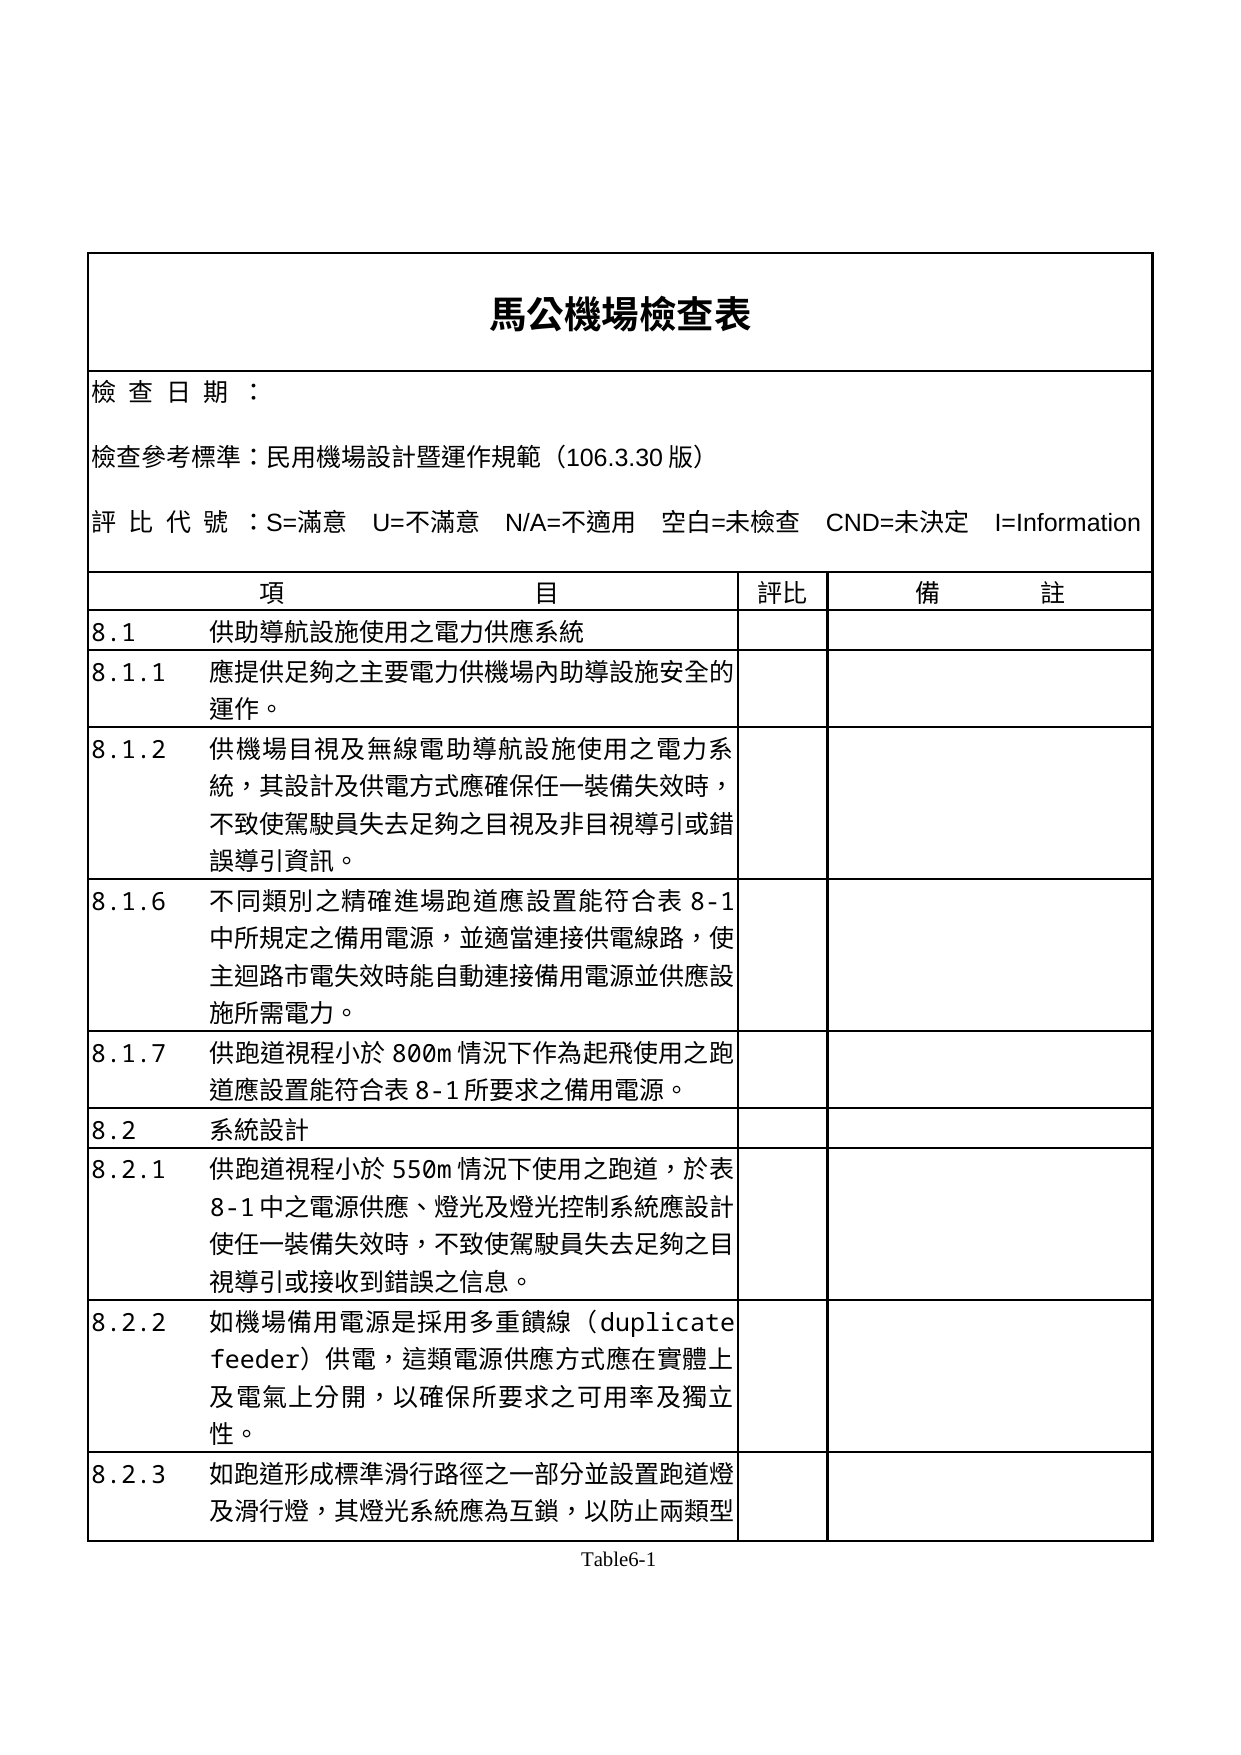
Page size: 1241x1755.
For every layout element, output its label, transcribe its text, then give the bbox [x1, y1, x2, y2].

table_cell [739, 1301, 826, 1451]
table_cell 8.1.6 [89, 880, 207, 1030]
table_cell 備 註 [829, 573, 1151, 609]
table_cell [829, 1301, 1151, 1451]
table_header 馬公機場檢查表 [89, 254, 1151, 370]
table_cell 應提供足夠之主要電力供機場內助導設施安全的運作。 [207, 651, 737, 726]
table_cell 8.2.3 [89, 1453, 207, 1540]
table_cell 評比 [739, 573, 826, 609]
table_cell 供助導航設施使用之電力供應系統 [207, 611, 737, 649]
table_cell [829, 1453, 1151, 1540]
table_cell [739, 651, 826, 726]
table_cell [829, 1149, 1151, 1299]
table_cell 8.2.2 [89, 1301, 207, 1451]
table_cell [739, 880, 826, 1030]
table_cell 8.1.2 [89, 728, 207, 878]
table_cell 供跑道視程小於550m情況下使用之跑道，於表8-1中之電源供應、燈光及燈光控制系統應設計使任一裝備失效時，不致使駕駛員失去足夠之目視導引或接收到錯誤之信息。 [207, 1149, 737, 1299]
table_cell [829, 1032, 1151, 1107]
table_cell 檢 查 日 期 ： 檢查參考標準：民用機場設計暨運作規範（106.3.30版） 評 比 代 號 ：S=滿意 U=不滿意 N/A=不適用 空白=未檢查 CND=未決定 I=Information [89, 372, 1151, 571]
table_cell 供機場目視及無線電助導航設施使用之電力系統，其設計及供電方式應確保任一裝備失效時，不致使駕駛員失去足夠之目視及非目視導引或錯誤導引資訊。 [207, 728, 737, 878]
table_cell 系統設計 [207, 1109, 737, 1147]
table_cell 8.2 [89, 1109, 207, 1147]
table_cell [739, 1109, 826, 1147]
table_cell [829, 651, 1151, 726]
table_cell [739, 1453, 826, 1540]
table_cell [89, 573, 207, 609]
table_cell 供跑道視程小於800m情況下作為起飛使用之跑道應設置能符合表8-1所要求之備用電源。 [207, 1032, 737, 1107]
table_cell [739, 1149, 826, 1299]
table_cell 不同類別之精確進場跑道應設置能符合表8-1中所規定之備用電源，並適當連接供電線路，使主迴路市電失效時能自動連接備用電源並供應設施所需電力。 [207, 880, 737, 1030]
table_cell 項 目 [207, 573, 737, 609]
table_cell [829, 611, 1151, 649]
table_cell 8.1.1 [89, 651, 207, 726]
table_cell [739, 611, 826, 649]
table_cell [739, 1032, 826, 1107]
table_cell 如機場備用電源是採用多重饋線（duplicate feeder）供電，這類電源供應方式應在實體上及電氣上分開，以確保所要求之可用率及獨立性。 [207, 1301, 737, 1451]
table_cell 8.1.7 [89, 1032, 207, 1107]
table_cell [829, 880, 1151, 1030]
table_cell 8.2.1 [89, 1149, 207, 1299]
table_cell [739, 728, 826, 878]
table_cell 8.1 [89, 611, 207, 649]
table_cell 如跑道形成標準滑行路徑之一部分並設置跑道燈及滑行燈，其燈光系統應為互鎖，以防止兩類型 [207, 1453, 737, 1540]
table_cell [829, 728, 1151, 878]
table_cell [829, 1109, 1151, 1147]
